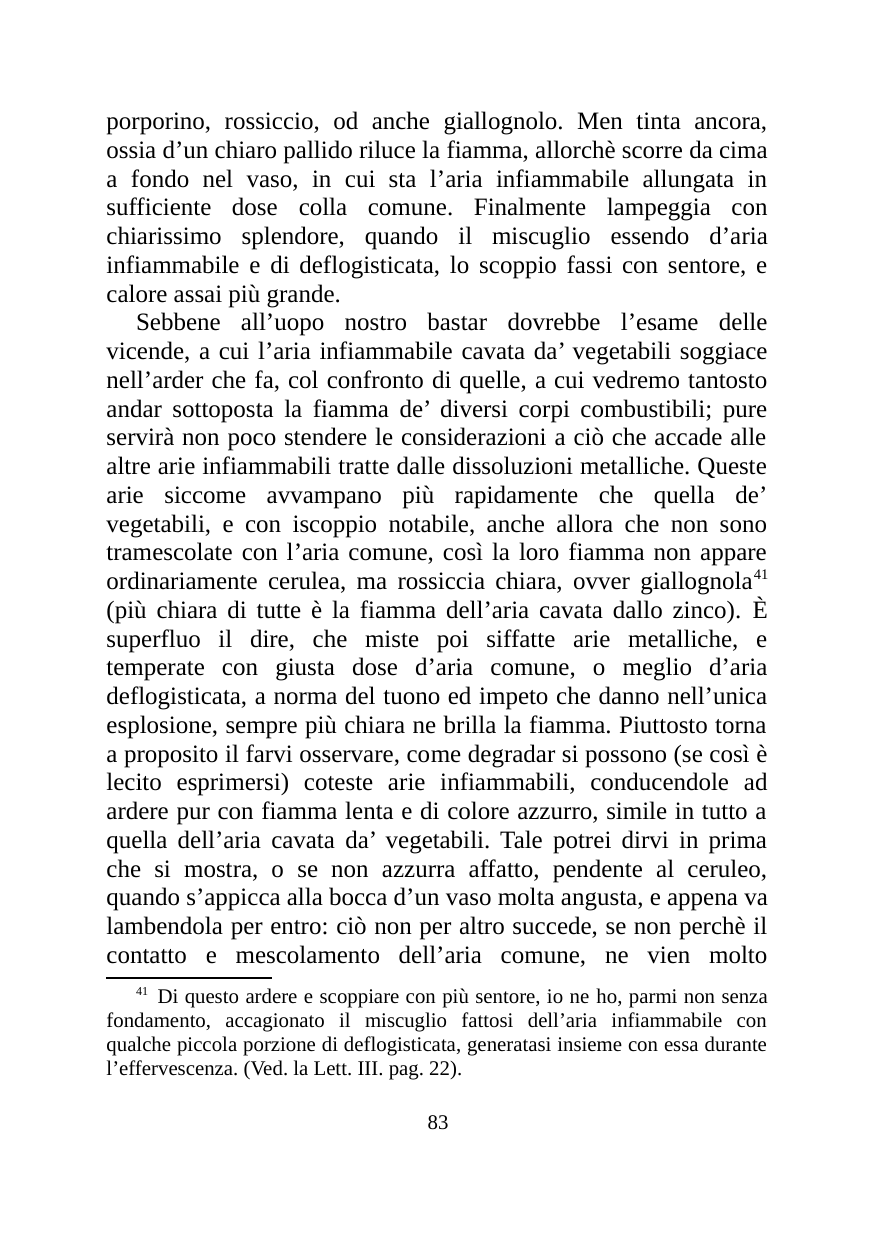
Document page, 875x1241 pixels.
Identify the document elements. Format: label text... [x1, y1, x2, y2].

text porporino, rossiccio, od anche giallognolo. Men tinta ancora, ossia d’un chiaro pallido riluce la fiamma, allorchè scorre da cima a fondo nel vaso, in cui sta l’aria infiammabile allungata in sufficiente dose colla comune. Finalmente lampeggia con chiarissimo splendore, quando il miscuglio essendo d’aria infiammabile e di deflogisticata, lo scoppio fassi con sentore, e calore assai più grande. [106, 106, 768, 307]
text Sebbene all’uopo nostro bastar dovrebbe l’esame delle vicende, a cui l’aria infiammabile cavata da’ vegetabili soggiace nell’arder che fa, col confronto di quelle, a cui vedremo tantosto andar sottoposta la fiamma de’ diversi corpi combustibili; pure servirà non poco stendere le considerazioni a ciò che accade alle altre arie infiammabili tratte dalle dissoluzioni metalliche. Queste arie siccome avvampano più rapidamente che quella de’ vegetabili, e con iscoppio notabile, anche allora che non sono tramescolate con l’aria comune, così la loro fiamma non appare ordinariamente cerulea, ma rossiccia chiara, ovver giallognola (più chiara di tutte è la fiamma dell’aria cavata dallo zinco). È superfluo il dire, che miste poi siffatte arie metalliche, e temperate con giusta dose d’aria comune, o meglio d’aria deflogisticata, a norma del tuono ed impeto che danno nell’unica esplosione, sempre più chiara ne brilla la fiamma. Piuttosto torna a proposito il farvi osservare, come degradar si possono (se così è lecito esprimersi) coteste arie infiammabili, conducendole ad ardere pur con fiamma lenta e di colore azzurro, simile in tutto a quella dell’aria cavata da’ vegetabili. Tale potrei dirvi in prima che si mostra, o se non azzurra affatto, pendente al ceruleo, quando s’appicca alla bocca d’un vaso molta angusta, e appena va lambendola per entro: ciò non per altro succede, se non perchè il contatto e mescolamento dell’aria comune, ne vien molto [106, 307, 768, 969]
list Di questo ardere e scoppiare con più sentore, io ne ho, parmi non senza fondamento, accagionato il miscuglio fattosi dell’aria infiammabile con qualche piccola porzione di deflogisticata, generatasi insieme con essa durante l’effervescenza. (Ved. la Lett. III. pag. 22). [106, 984, 768, 1080]
